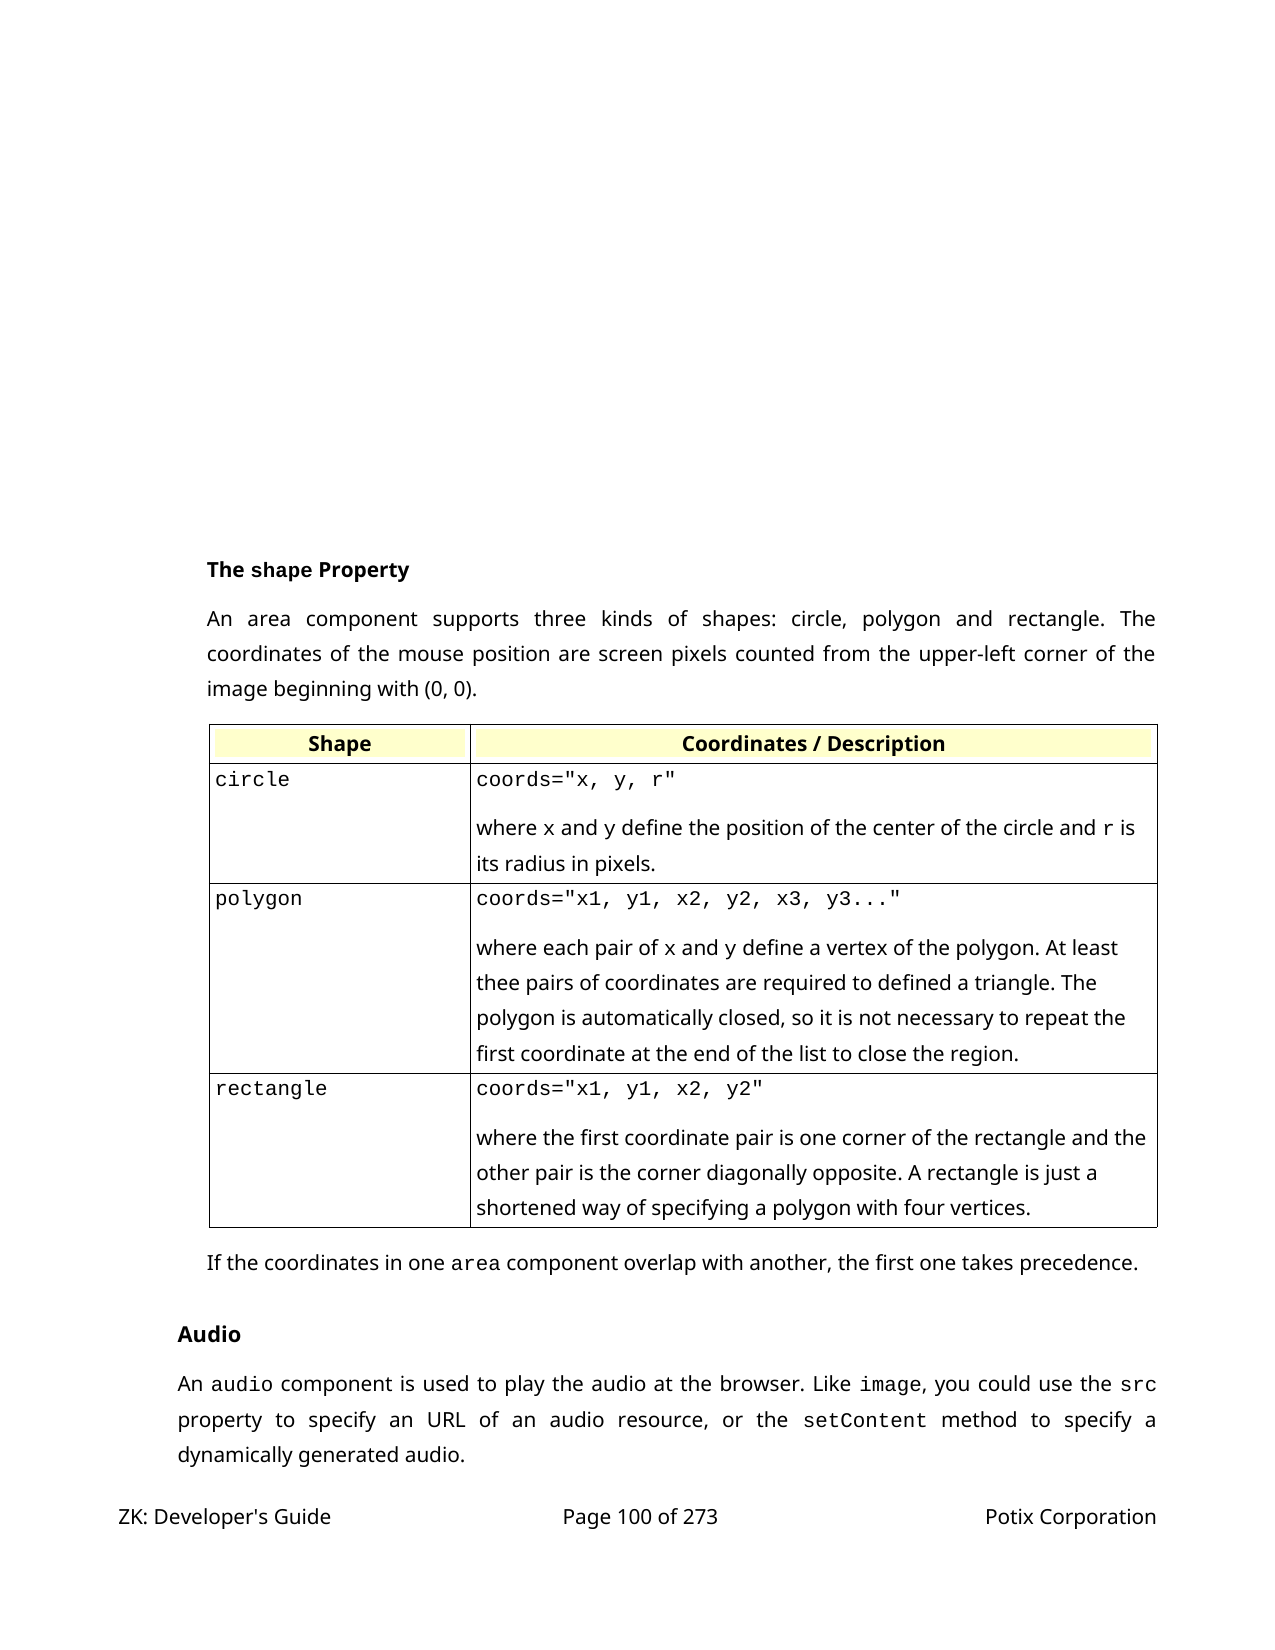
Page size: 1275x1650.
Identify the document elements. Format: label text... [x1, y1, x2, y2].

subtitle Audio [177, 1319, 1157, 1349]
text An audio component is used to play the audio at the browser. Like image, you could use the src property to specify an URL of an audio resource, or the setContent method to specify a dynamically generated audio. [177, 1369, 1157, 1469]
table_cell rectangle [210, 1074, 470, 1227]
table_cell coords="x1, y1, x2, y2" where the first coordinate pair is one corner of the rectangle and the other pair is the corner diagonally opposite. A rectangle is just a shortened way of specifying a polygon with four vertices. [471, 1074, 1157, 1227]
table_header Shape [210, 725, 470, 763]
text An area component supports three kinds of shapes: circle, polygon and rectangle. The coordinates of the mouse position are screen pixels counted from the upper-left corner of the image beginning with (0, 0). [207, 604, 1157, 703]
table_cell coords="x, y, r" where x and y define the position of the center of the circle and r is its radius in pixels. [471, 764, 1157, 883]
table_cell circle [210, 764, 470, 883]
text If the coordinates in one area component overlap with another, the first one takes precedence. [207, 1248, 1157, 1276]
table_header Coordinates / Description [471, 725, 1157, 763]
subtitle The shape Property [207, 555, 1157, 583]
table_cell coords="x1, y1, x2, y2, x3, y3..." where each pair of x and y define a vertex of the polygon. At least thee pairs of coordinates are required to defined a triangle. The polygon is automatically closed, so it is not necessary to repeat the first coordinate at the end of the list to close the region. [471, 884, 1157, 1073]
table_cell polygon [210, 884, 470, 1073]
